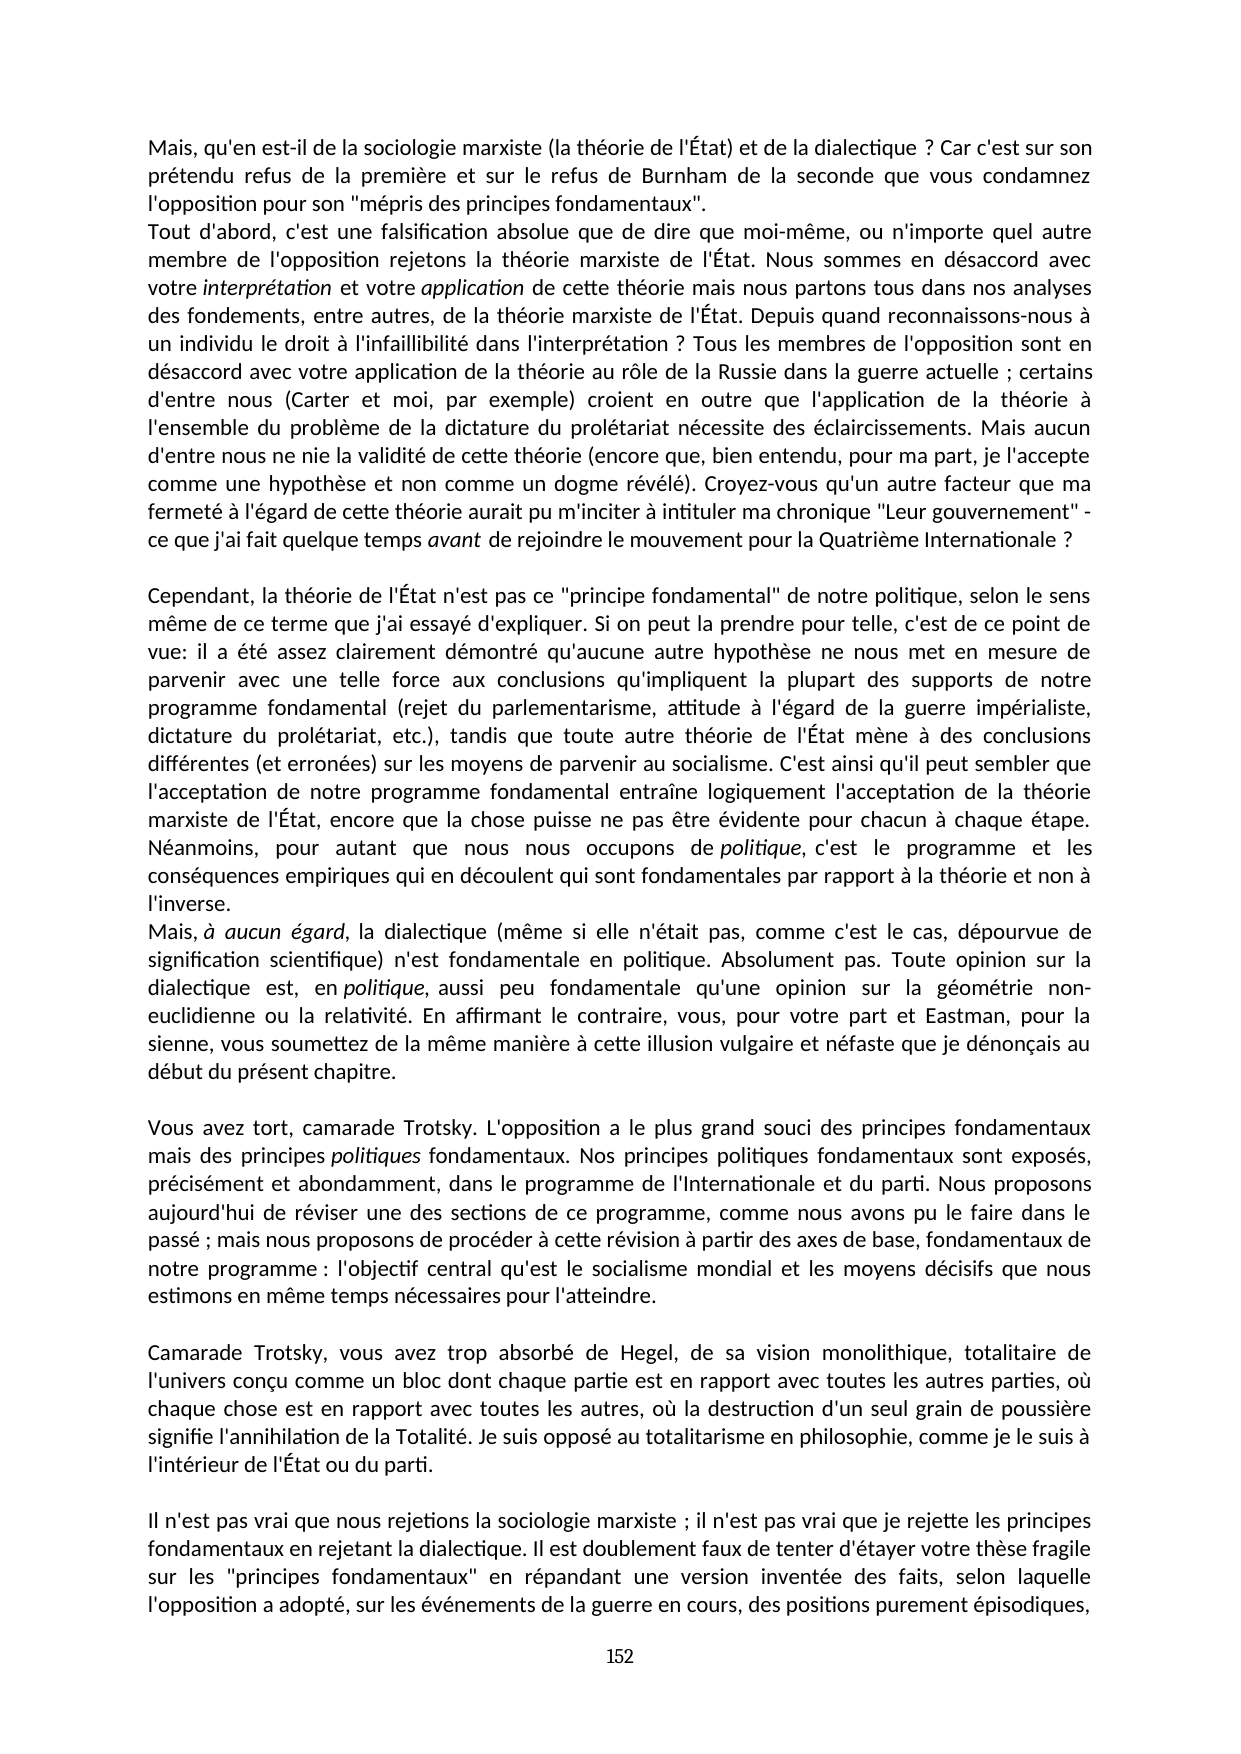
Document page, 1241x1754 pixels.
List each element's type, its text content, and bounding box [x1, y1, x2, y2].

text Cependant, la théorie de l'État n'est pas ce "principe fondamental" de notre politique, selon le sens même de ce terme que j'ai essayé d'expliquer. Si on peut la prendre pour telle, c'est de ce point de vue: il a été assez clairement démontré qu'aucune autre hypothèse ne nous met en mesure de parvenir avec une telle force aux conclusions qu'impliquent la plupart des supports de notre programme fondamental (rejet du parlementarisme, attitude à l'égard de la guerre impérialiste, dictature du prolétariat, etc.), tandis que toute autre théorie de l'État mène à des conclusions différentes (et erronées) sur les moyens de parvenir au socialisme. C'est ainsi qu'il peut sembler que l'acceptation de notre programme fondamental entraîne logiquement l'acceptation de la théorie marxiste de l'État, encore que la chose puisse ne pas être évidente pour chacun à chaque étape. Néanmoins, pour autant que nous nous occupons de politique, c'est le programme et les conséquences empiriques qui en découlent qui sont fondamentales par rapport à la théorie et non à l'inverse. [148, 581, 1093, 917]
text Tout d'abord, c'est une falsification absolue que de dire que moi-même, ou n'importe quel autre membre de l'opposition rejetons la théorie marxiste de l'État. Nous sommes en désaccord avec votre interprétation et votre application de cette théorie mais nous partons tous dans nos analyses des fondements, entre autres, de la théorie marxiste de l'État. Depuis quand reconnaissons-nous à un individu le droit à l'infaillibilité dans l'interprétation ? Tous les membres de l'opposition sont en désaccord avec votre application de la théorie au rôle de la Russie dans la guerre actuelle ; certains d'entre nous (Carter et moi, par exemple) croient en outre que l'application de la théorie à l'ensemble du problème de la dictature du prolétariat nécessite des éclaircissements. Mais aucun d'entre nous ne nie la validité de cette théorie (encore que, bien entendu, pour ma part, je l'accepte comme une hypothèse et non comme un dogme révélé). Croyez-vous qu'un autre facteur que ma fermeté à l'égard de cette théorie aurait pu m'inciter à intituler ma chronique "Leur gouvernement" -ce que j'ai fait quelque temps avant de rejoindre le mouvement pour la Quatrième Internationale ? [148, 217, 1093, 553]
text Vous avez tort, camarade Trotsky. L'opposition a le plus grand souci des principes fondamentaux mais des principes politiques fondamentaux. Nos principes politiques fondamentaux sont exposés, précisément et abondamment, dans le programme de l'Internationale et du parti. Nous proposons aujourd'hui de réviser une des sections de ce programme, comme nous avons pu le faire dans le passé ; mais nous proposons de procéder à cette révision à partir des axes de base, fondamentaux de notre programme : l'objectif central qu'est le socialisme mondial et les moyens décisifs que nous estimons en même temps nécessaires pour l'atteindre. [148, 1113, 1093, 1310]
text Il n'est pas vrai que nous rejetions la sociologie marxiste ; il n'est pas vrai que je rejette les principes fondamentaux en rejetant la dialectique. Il est doublement faux de tenter d'étayer votre thèse fragile sur les "principes fondamentaux" en répandant une version inventée des faits, selon laquelle l'opposition a adopté, sur les événements de la guerre en cours, des positions purement épisodiques, [148, 1506, 1093, 1618]
text Mais, qu'en est-il de la sociologie marxiste (la théorie de l'État) et de la dialectique ? Car c'est sur son prétendu refus de la première et sur le refus de Burnham de la seconde que vous condamnez l'opposition pour son "mépris des principes fondamentaux". [148, 133, 1093, 217]
text Camarade Trotsky, vous avez trop absorbé de Hegel, de sa vision monolithique, totalitaire de l'univers conçu comme un bloc dont chaque partie est en rapport avec toutes les autres parties, où chaque chose est en rapport avec toutes les autres, où la destruction d'un seul grain de poussière signifie l'annihilation de la Totalité. Je suis opposé au totalitarisme en philosophie, comme je le suis à l'intérieur de l'État ou du parti. [148, 1338, 1093, 1478]
text Mais, à aucun égard, la dialectique (même si elle n'était pas, comme c'est le cas, dépourvue de signification scientifique) n'est fondamentale en politique. Absolument pas. Toute opinion sur la dialectique est, en politique, aussi peu fondamentale qu'une opinion sur la géométrie non-euclidienne ou la relativité. En affirmant le contraire, vous, pour votre part et Eastman, pour la sienne, vous soumettez de la même manière à cette illusion vulgaire et néfaste que je dénonçais au début du présent chapitre. [148, 917, 1093, 1086]
